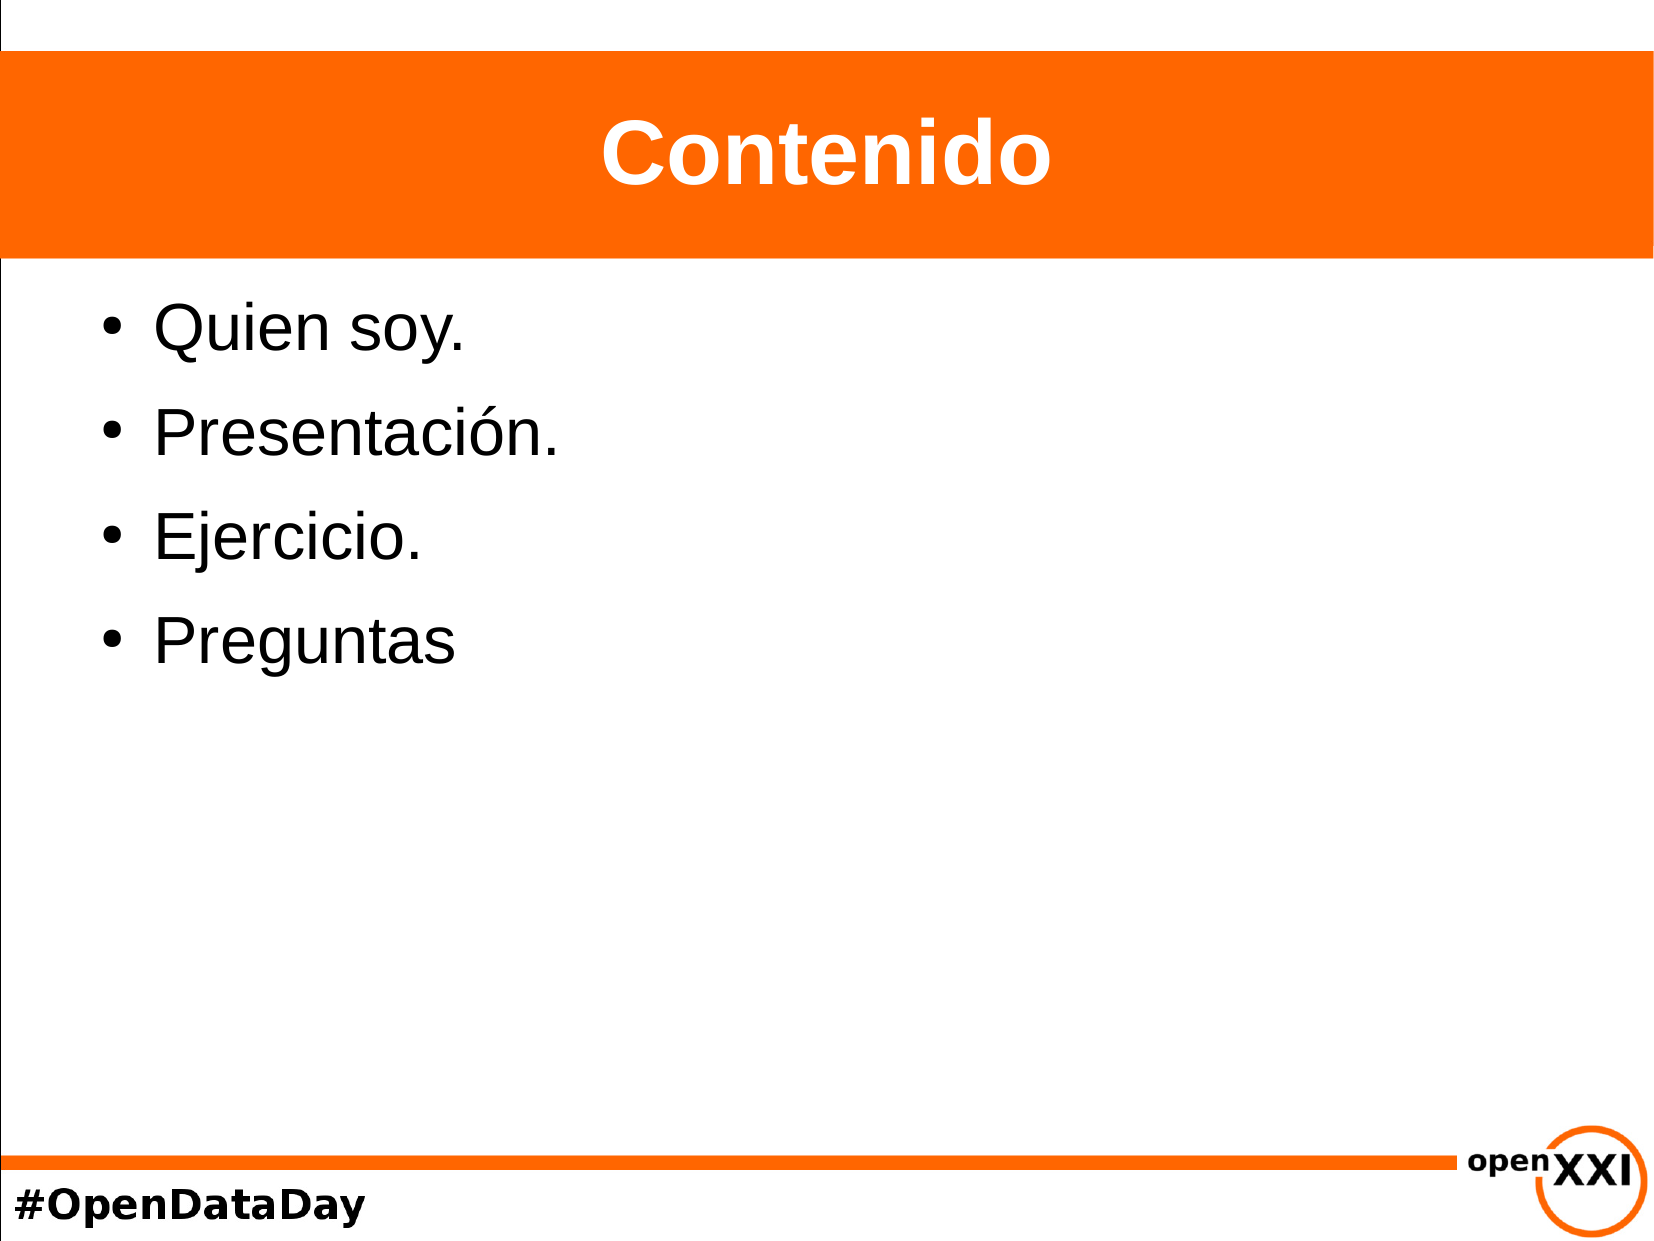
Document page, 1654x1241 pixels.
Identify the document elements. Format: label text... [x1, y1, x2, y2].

list Quien soy. Presentación. Ejercicio. Preguntas [82, 290, 1571, 1010]
title Contenido [82, 49, 1571, 257]
picture [0, 0, 1654, 1241]
